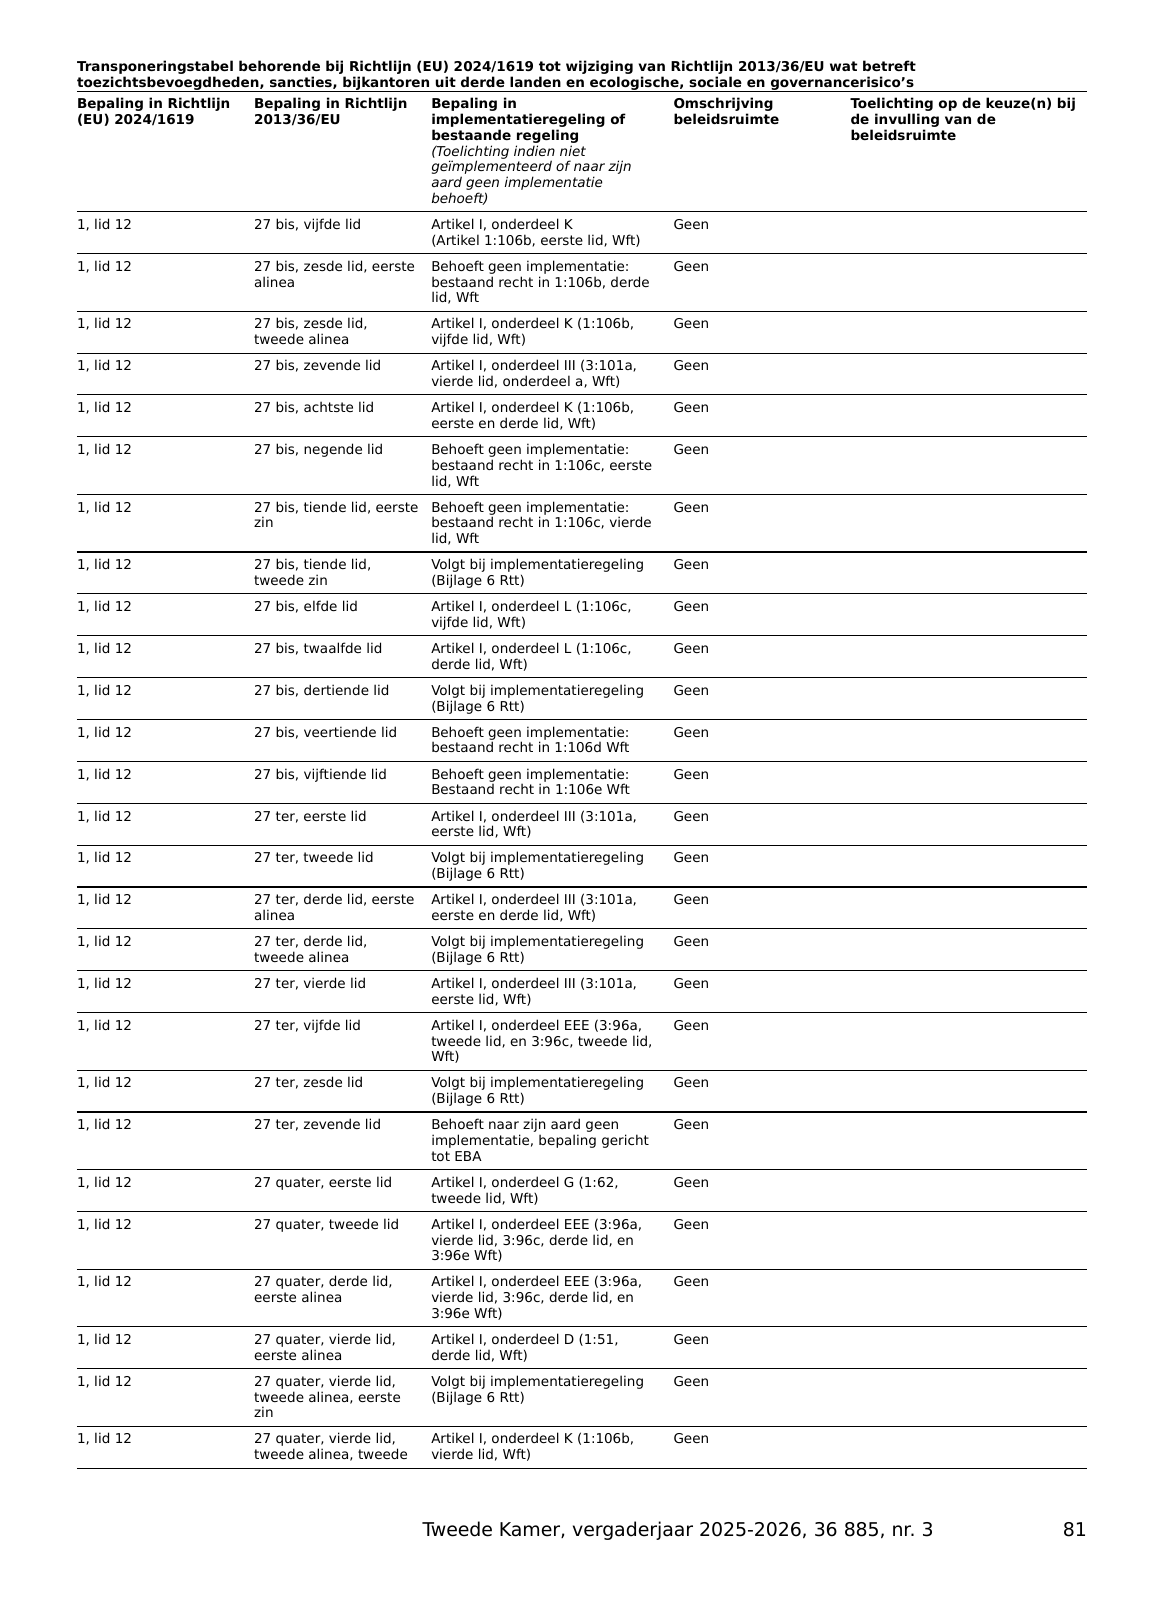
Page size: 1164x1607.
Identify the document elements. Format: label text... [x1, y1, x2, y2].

table_cell 27 bis, negende lid [248, 437, 425, 494]
table_cell Artikel I, onderdeel L (1:106c, vijfde lid, Wft) [425, 594, 667, 635]
table_cell Artikel I, onderdeel EEE (3:96a, vierde lid, 3:96c, derde lid, en 3:96e Wft) [425, 1270, 667, 1326]
table_cell 27 quater, tweede lid [248, 1212, 425, 1268]
table_cell 1, lid 12 [77, 1327, 248, 1368]
table_cell [845, 846, 1087, 886]
table_cell Artikel I, onderdeel K (1:106b, vijfde lid, Wft) [425, 312, 667, 352]
table_cell 27 ter, zesde lid [248, 1071, 425, 1111]
table_cell 1, lid 12 [77, 1113, 248, 1169]
table_cell [845, 1369, 1087, 1426]
table_cell [845, 254, 1087, 311]
table_cell [845, 1113, 1087, 1169]
table_cell Geen [667, 1071, 844, 1111]
table_cell 27 ter, derde lid, eerste alinea [248, 888, 425, 928]
table_cell Geen [667, 1170, 844, 1211]
table_cell Volgt bij implementatieregeling (Bijlage 6 Rtt) [425, 846, 667, 886]
table_cell 27 ter, derde lid, tweede alinea [248, 929, 425, 970]
table_cell 1, lid 12 [77, 1013, 248, 1069]
table_cell 27 bis, zevende lid [248, 354, 425, 394]
table_cell Volgt bij implementatieregeling (Bijlage 6 Rtt) [425, 553, 667, 593]
table_cell Artikel I, onderdeel EEE (3:96a, vierde lid, 3:96c, derde lid, en 3:96e Wft) [425, 1212, 667, 1268]
table_cell Behoeft naar zijn aard geen implementatie, bepaling gericht tot EBA [425, 1113, 667, 1169]
table_cell [845, 888, 1087, 928]
table_cell 27 quater, vierde lid, eerste alinea [248, 1327, 425, 1368]
table_cell Artikel I, onderdeel EEE (3:96a, tweede lid, en 3:96c, tweede lid, Wft) [425, 1013, 667, 1069]
table_cell 27 ter, vierde lid [248, 971, 425, 1012]
table_cell Geen [667, 312, 844, 352]
table_cell 27 quater, vierde lid, tweede alinea, eerste zin [248, 1369, 425, 1426]
table_cell [845, 1013, 1087, 1069]
table_cell 27 bis, elfde lid [248, 594, 425, 635]
table_cell 27 bis, achtste lid [248, 395, 425, 436]
table_cell Geen [667, 395, 844, 436]
table_cell 1, lid 12 [77, 1369, 248, 1426]
table_cell Artikel I, onderdeel III (3:101a, eerste lid, Wft) [425, 971, 667, 1012]
table_cell Geen [667, 1327, 844, 1368]
table_cell Behoeft geen implementatie: bestaand recht in 1:106c, eerste lid, Wft [425, 437, 667, 494]
table_cell Geen [667, 1013, 844, 1069]
table_cell Geen [667, 437, 844, 494]
table_cell 1, lid 12 [77, 212, 248, 253]
table_cell [845, 1071, 1087, 1111]
table_cell 1, lid 12 [77, 929, 248, 970]
table_cell Geen [667, 354, 844, 394]
table_cell Behoeft geen implementatie: bestaand recht in 1:106b, derde lid, Wft [425, 254, 667, 311]
table_cell 1, lid 12 [77, 254, 248, 311]
table_cell 27 bis, dertiende lid [248, 678, 425, 719]
table_cell 27 bis, veertiende lid [248, 720, 425, 761]
table_cell Artikel I, onderdeel K (Artikel 1:106b, eerste lid, Wft) [425, 212, 667, 253]
table_cell Geen [667, 762, 844, 803]
table_cell 1, lid 12 [77, 395, 248, 436]
table_cell 1, lid 12 [77, 720, 248, 761]
table_cell Artikel I, onderdeel L (1:106c, derde lid, Wft) [425, 636, 667, 677]
table_cell [845, 762, 1087, 803]
table_cell Geen [667, 929, 844, 970]
table_cell [845, 720, 1087, 761]
table_cell 1, lid 12 [77, 553, 248, 593]
table_cell 1, lid 12 [77, 888, 248, 928]
table_cell Volgt bij implementatieregeling (Bijlage 6 Rtt) [425, 678, 667, 719]
table_cell [845, 804, 1087, 844]
table_cell Geen [667, 1212, 844, 1268]
table_cell Volgt bij implementatieregeling (Bijlage 6 Rtt) [425, 929, 667, 970]
table_cell Geen [667, 212, 844, 253]
table_cell Artikel I, onderdeel III (3:101a, eerste lid, Wft) [425, 804, 667, 844]
table_cell Artikel I, onderdeel K (1:106b, vierde lid, Wft) [425, 1427, 667, 1467]
table_cell [845, 594, 1087, 635]
table_cell 1, lid 12 [77, 495, 248, 551]
table_cell 1, lid 12 [77, 762, 248, 803]
table_cell 27 bis, zesde lid, eerste alinea [248, 254, 425, 311]
table_cell [845, 354, 1087, 394]
table_cell [845, 1327, 1087, 1368]
table_cell 27 ter, vijfde lid [248, 1013, 425, 1069]
table_cell [845, 312, 1087, 352]
table_cell 27 bis, twaalfde lid [248, 636, 425, 677]
table_cell [845, 495, 1087, 551]
table_cell Geen [667, 594, 844, 635]
table_cell 1, lid 12 [77, 1270, 248, 1326]
table_cell 27 bis, zesde lid, tweede alinea [248, 312, 425, 352]
table_cell 1, lid 12 [77, 1071, 248, 1111]
table_cell Artikel I, onderdeel D (1:51, derde lid, Wft) [425, 1327, 667, 1368]
table_cell Geen [667, 1270, 844, 1326]
table_cell [845, 553, 1087, 593]
table_cell Geen [667, 495, 844, 551]
table_cell 1, lid 12 [77, 804, 248, 844]
table_cell 27 bis, vijfde lid [248, 212, 425, 253]
table_cell 1, lid 12 [77, 971, 248, 1012]
table_cell [845, 929, 1087, 970]
table_cell Behoeft geen implementatie: Bestaand recht in 1:106e Wft [425, 762, 667, 803]
table_cell [845, 212, 1087, 253]
table_header Transponeringstabel behorende bij Richtlijn (EU) 2024/1619 tot wijziging van Richtlijn 2013/36/EU wat betreft toezichtsbevoegdheden, sancties, bijkantoren uit derde landen en ecologische, sociale en governancerisico’s [77, 59, 1087, 91]
table_cell 1, lid 12 [77, 1212, 248, 1268]
table_cell Geen [667, 1369, 844, 1426]
table_cell [845, 971, 1087, 1012]
table_cell [845, 678, 1087, 719]
table_cell Geen [667, 1113, 844, 1169]
table_cell Geen [667, 678, 844, 719]
table_cell Omschrijving beleidsruimte [667, 92, 844, 211]
table_cell 1, lid 12 [77, 594, 248, 635]
table_cell 1, lid 12 [77, 312, 248, 352]
table_cell Bepaling in Richtlijn 2013/36/EU [248, 92, 425, 211]
table_cell 1, lid 12 [77, 1427, 248, 1467]
table_cell Behoeft geen implementatie: bestaand recht in 1:106d Wft [425, 720, 667, 761]
table_cell [845, 1170, 1087, 1211]
table_cell Bepaling in implementatieregeling of bestaande regeling (Toelichting indien niet geïmplementeerd of naar zijn aard geen implementatie behoeft) [425, 92, 667, 211]
table_cell 1, lid 12 [77, 636, 248, 677]
table_cell Artikel I, onderdeel K (1:106b, eerste en derde lid, Wft) [425, 395, 667, 436]
table_cell 27 ter, tweede lid [248, 846, 425, 886]
table_cell Geen [667, 1427, 844, 1467]
table_cell 1, lid 12 [77, 354, 248, 394]
table_cell Geen [667, 636, 844, 677]
table_cell Geen [667, 254, 844, 311]
table_cell 27 ter, eerste lid [248, 804, 425, 844]
table_cell 1, lid 12 [77, 846, 248, 886]
table_cell 27 quater, vierde lid, tweede alinea, tweede [248, 1427, 425, 1467]
table_cell Artikel I, onderdeel III (3:101a, vierde lid, onderdeel a, Wft) [425, 354, 667, 394]
table_cell Behoeft geen implementatie: bestaand recht in 1:106c, vierde lid, Wft [425, 495, 667, 551]
table_cell [845, 1427, 1087, 1467]
table_cell Geen [667, 888, 844, 928]
table_cell 27 bis, tiende lid, eerste zin [248, 495, 425, 551]
table_cell Geen [667, 804, 844, 844]
table_cell Toelichting op de keuze(n) bij de invulling van de beleidsruimte [845, 92, 1087, 211]
table_cell Geen [667, 720, 844, 761]
table_cell [845, 1270, 1087, 1326]
table_cell 27 bis, vijftiende lid [248, 762, 425, 803]
table_cell Artikel I, onderdeel G (1:62, tweede lid, Wft) [425, 1170, 667, 1211]
table_cell 1, lid 12 [77, 678, 248, 719]
table_cell Geen [667, 553, 844, 593]
table_cell 27 quater, eerste lid [248, 1170, 425, 1211]
table_cell 27 ter, zevende lid [248, 1113, 425, 1169]
table_cell Geen [667, 846, 844, 886]
table_cell [845, 395, 1087, 436]
table_cell 1, lid 12 [77, 437, 248, 494]
table_cell [845, 636, 1087, 677]
table_cell [845, 1212, 1087, 1268]
table_cell Artikel I, onderdeel III (3:101a, eerste en derde lid, Wft) [425, 888, 667, 928]
table_cell Volgt bij implementatieregeling (Bijlage 6 Rtt) [425, 1369, 667, 1426]
table_cell Geen [667, 971, 844, 1012]
table_cell 27 quater, derde lid, eerste alinea [248, 1270, 425, 1326]
table_cell [845, 437, 1087, 494]
table_cell Volgt bij implementatieregeling (Bijlage 6 Rtt) [425, 1071, 667, 1111]
table_cell 1, lid 12 [77, 1170, 248, 1211]
table_cell Bepaling in Richtlijn (EU) 2024/1619 [77, 92, 248, 211]
table_cell 27 bis, tiende lid, tweede zin [248, 553, 425, 593]
